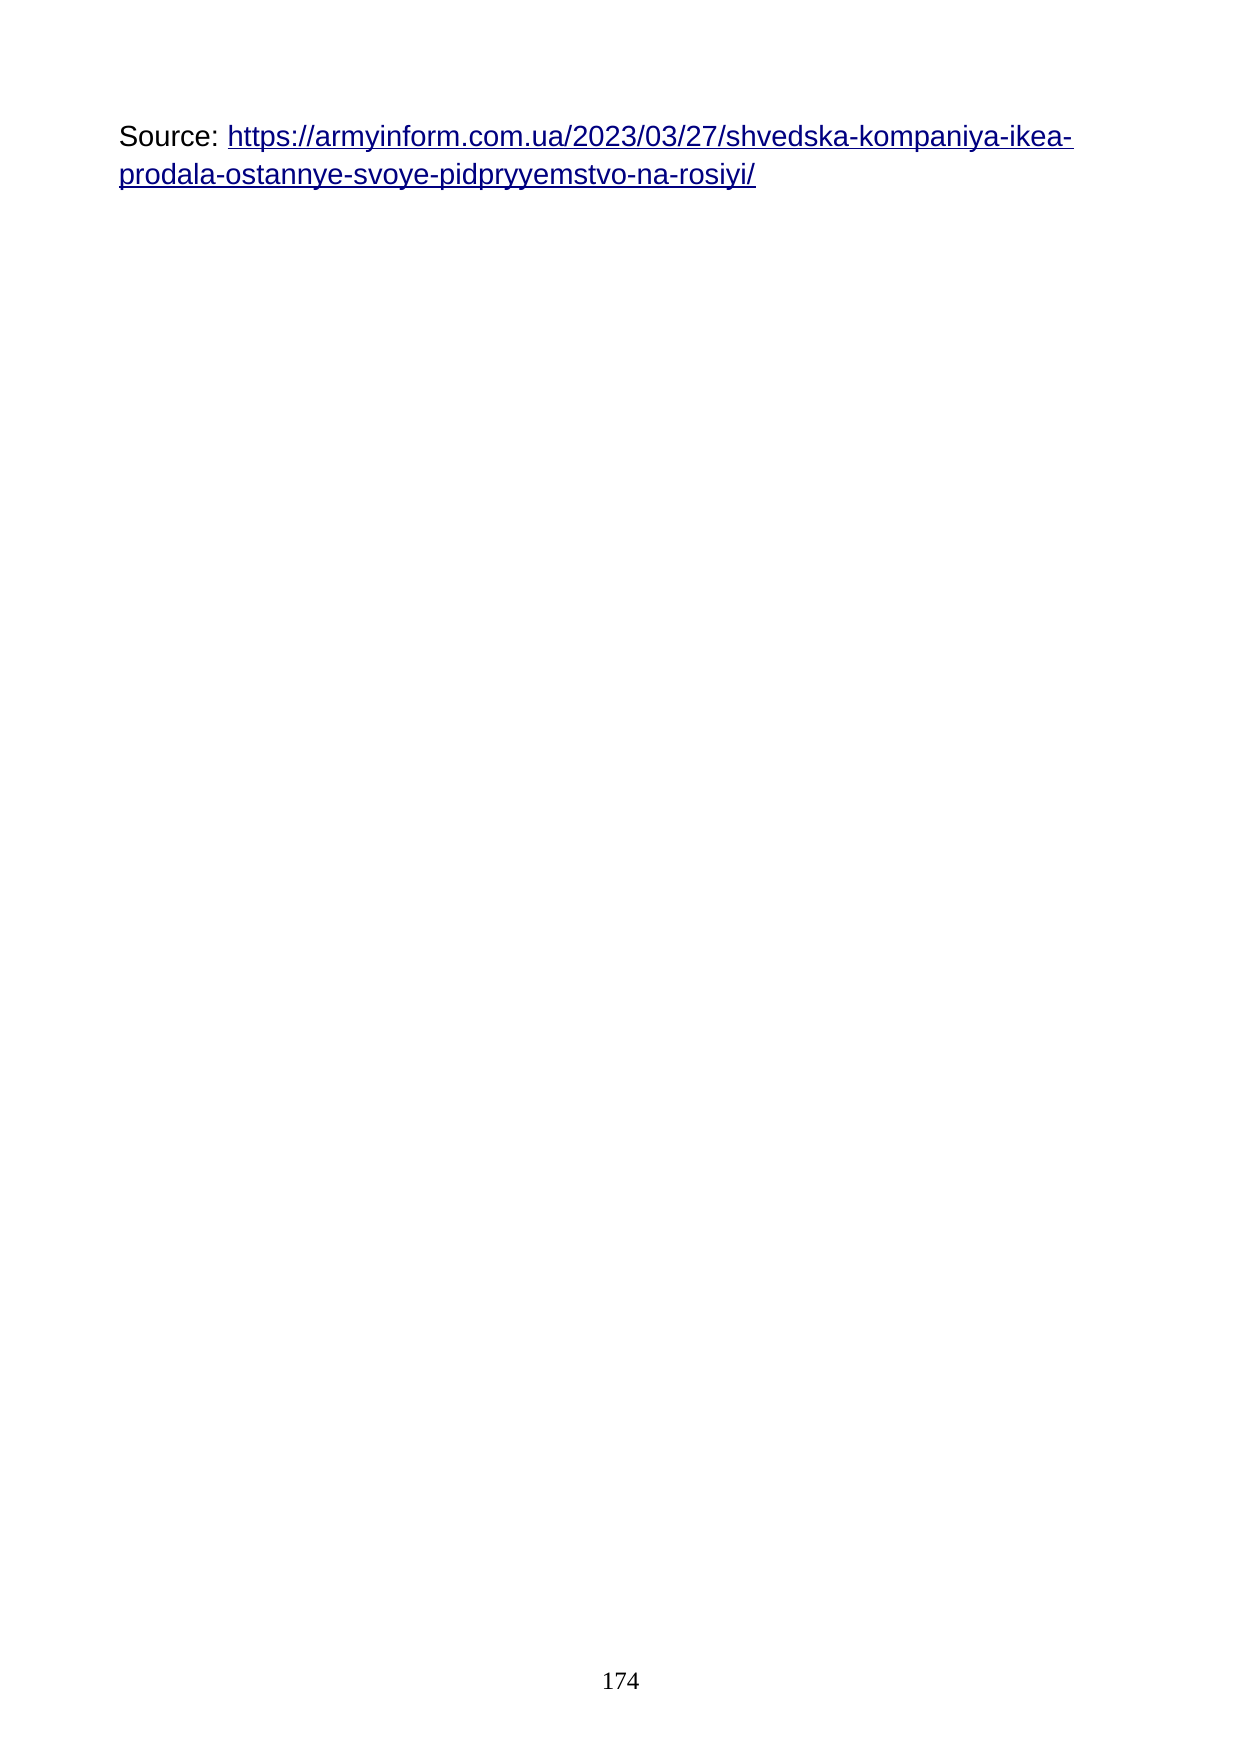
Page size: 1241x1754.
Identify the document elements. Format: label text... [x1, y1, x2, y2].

text Source: https://armyinform.com.ua/2023/03/27/shvedska-kompaniya-ikea-prodala-ostannye-svoye-pidpryyemstvo-na-rosiyi/ [118, 118, 1122, 191]
